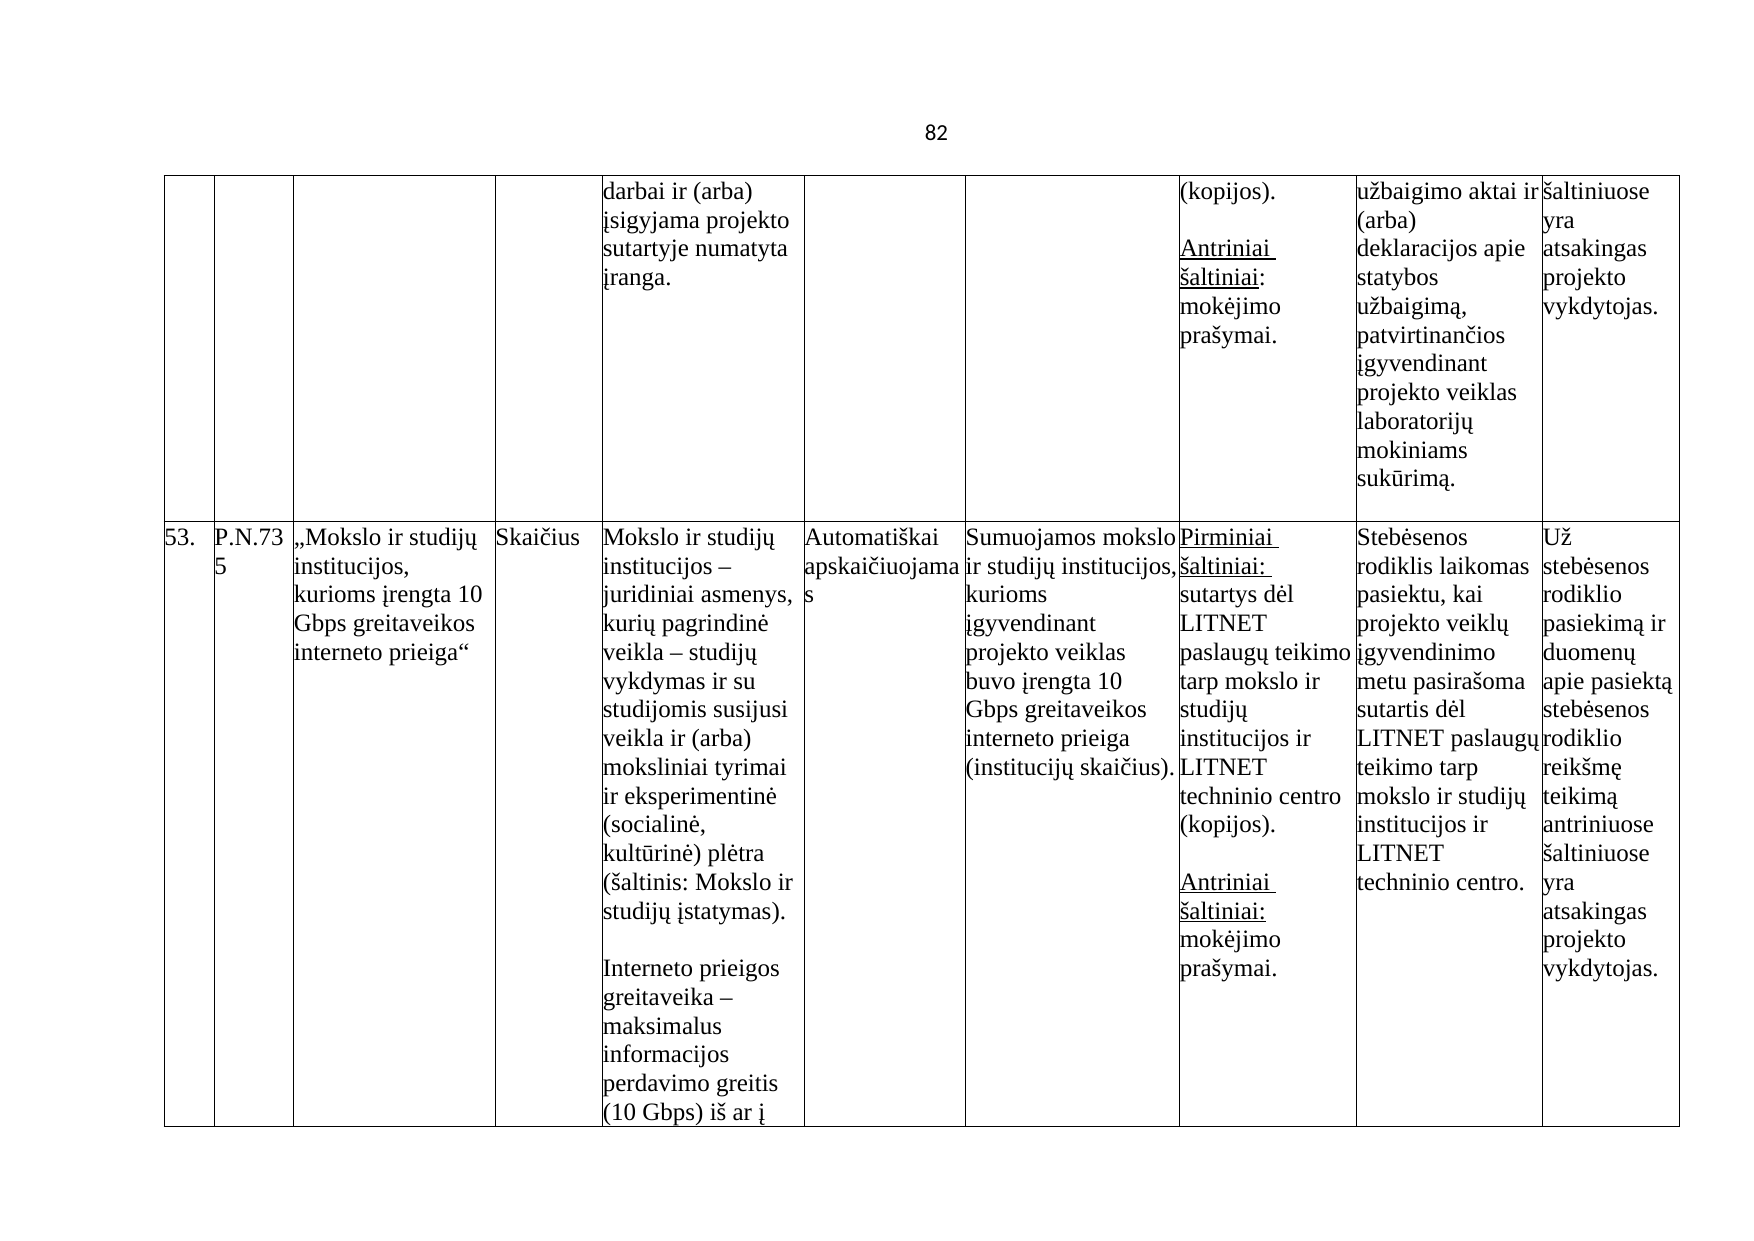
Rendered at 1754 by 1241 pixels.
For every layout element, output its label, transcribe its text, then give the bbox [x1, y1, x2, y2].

table_cell Mokslo ir studijų institucijos – juridiniai asmenys, kurių pagrindinė veikla – studijų vykdymas ir su studijomis susijusi veikla ir (arba) moksliniai tyrimai ir eksperimentinė (socialinė, kultūrinė) plėtra (šaltinis: Mokslo ir studijų įstatymas). Interneto prieigos greitaveika – maksimalus informacijos perdavimo greitis (10 Gbps) iš ar į [603, 522, 804, 1126]
table_cell šaltiniuose yra atsakingas projekto vykdytojas. [1543, 176, 1679, 521]
table_cell [805, 176, 965, 521]
table_cell [294, 176, 495, 521]
table_cell 53. [165, 522, 214, 1126]
table_cell Sumuojamos mokslo ir studijų institucijos, kurioms įgyvendinant projekto veiklas buvo įrengta 10 Gbps greitaveikos interneto prieiga (institucijų skaičius). [966, 522, 1179, 1126]
table_cell [966, 176, 1179, 521]
table_cell P.N.735 [215, 522, 293, 1126]
table_cell užbaigimo aktai ir (arba) deklaracijos apie statybos užbaigimą, patvirtinančios įgyvendinant projekto veiklas laboratorijų mokiniams sukūrimą. [1357, 176, 1542, 521]
table_cell Skaičius [496, 522, 602, 1126]
table_cell Už stebėsenos rodiklio pasiekimą ir duomenų apie pasiektą stebėsenos rodiklio reikšmę teikimą antriniuose šaltiniuose yra atsakingas projekto vykdytojas. [1543, 522, 1679, 1126]
table_cell [215, 176, 293, 521]
table_cell Pirminiai šaltiniai: sutartys dėl LITNET paslaugų teikimo tarp mokslo ir studijų institucijos ir LITNET techninio centro (kopijos). Antriniai šaltiniai: mokėjimo prašymai. [1180, 522, 1356, 1126]
table_cell Automatiškai apskaičiuojamas [805, 522, 965, 1126]
table_cell „Mokslo ir studijų institucijos, kurioms įrengta 10 Gbps greitaveikos interneto prieiga“ [294, 522, 495, 1126]
table_cell [496, 176, 602, 521]
table_cell darbai ir (arba) įsigyjama projekto sutartyje numatyta įranga. [603, 176, 804, 521]
table_cell Stebėsenos rodiklis laikomas pasiektu, kai projekto veiklų įgyvendinimo metu pasirašoma sutartis dėl LITNET paslaugų teikimo tarp mokslo ir studijų institucijos ir LITNET techninio centro. [1357, 522, 1542, 1126]
table_cell (kopijos). Antriniai šaltiniai: mokėjimo prašymai. [1180, 176, 1356, 521]
table_cell [165, 176, 214, 521]
